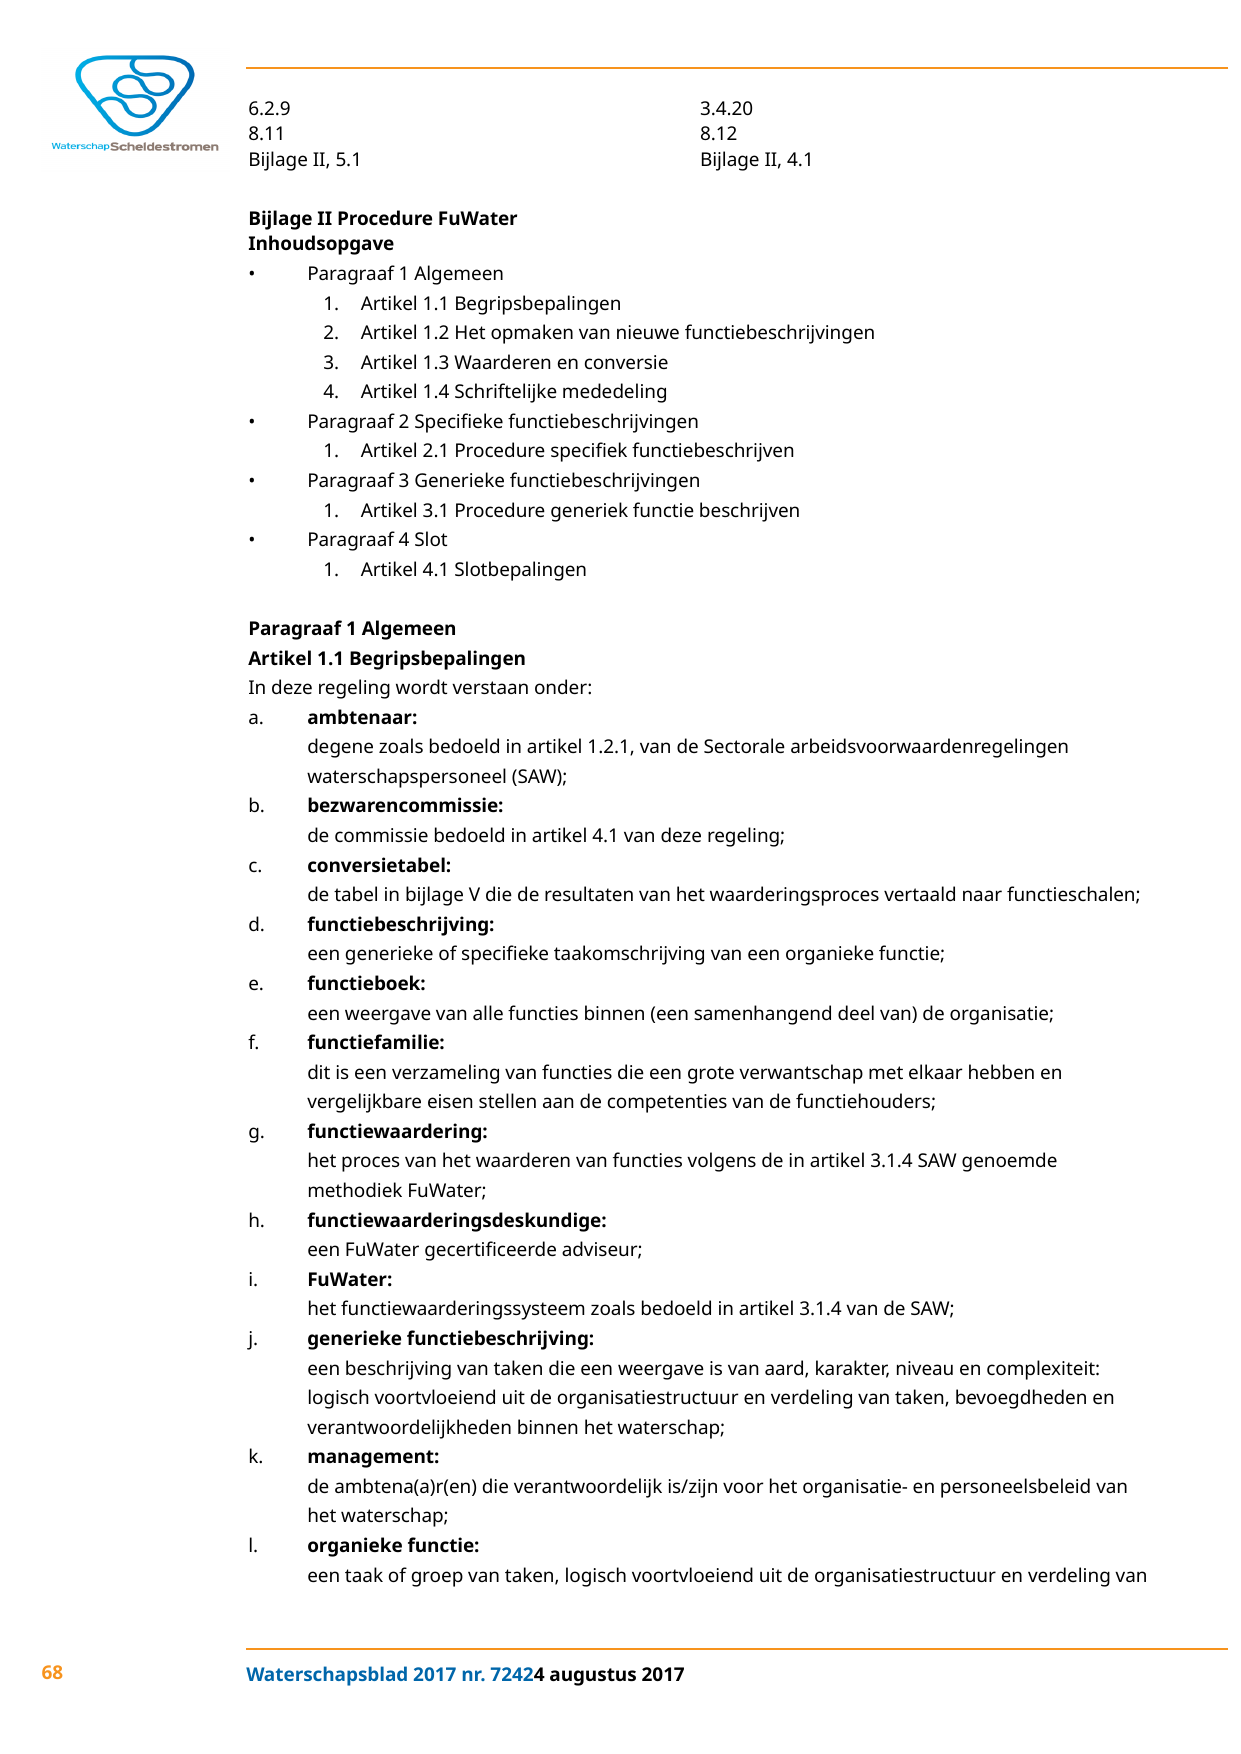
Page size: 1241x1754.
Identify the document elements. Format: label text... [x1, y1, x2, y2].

text Bijlage II Procedure FuWater [248, 205, 1152, 231]
list een FuWater gecertificeerde adviseur; [248, 1236, 1152, 1262]
text Inhoudsopgave [248, 231, 1152, 256]
list Paragraaf 4 Slot [248, 526, 1152, 552]
table_cell 6.2.9 [248, 95, 700, 121]
list Artikel 1.3 Waarderen en conversie [323, 349, 1152, 374]
list management: [248, 1443, 1152, 1469]
table_cell 3.4.20 [700, 95, 1152, 121]
list de ambtena(a)r(en) die verantwoordelijk is/zijn voor het organisatie- en personeelsbeleid van het waterschap; [248, 1473, 1152, 1528]
list functiebeschrijving: [248, 911, 1152, 937]
text Paragraaf 1 Algemeen [248, 615, 1152, 641]
list Paragraaf 1 Algemeen [248, 260, 1152, 286]
list de commissie bedoeld in artikel 4.1 van deze regeling; [248, 822, 1152, 848]
table_cell Bijlage II, 5.1 [248, 146, 700, 172]
list Artikel 3.1 Procedure generiek functie beschrijven [323, 497, 1152, 522]
table_cell Bijlage II, 4.1 [700, 146, 1152, 172]
list Paragraaf 2 Specifieke functiebeschrijvingen [248, 408, 1152, 434]
text In deze regeling wordt verstaan onder: [248, 674, 1152, 700]
list organieke functie: [248, 1532, 1152, 1558]
list Paragraaf 3 Generieke functiebeschrijvingen [248, 467, 1152, 493]
list FuWater: [248, 1266, 1152, 1292]
list bezwarencommissie: [248, 793, 1152, 818]
list conversietabel: [248, 852, 1152, 877]
list degene zoals bedoeld in artikel 1.2.1, van de Sectorale arbeidsvoorwaardenregelingen waterschapspersoneel (SAW); [248, 733, 1152, 789]
list functiewaardering: [248, 1118, 1152, 1144]
list dit is een verzameling van functies die een grote verwantschap met elkaar hebben en vergelijkbare eisen stellen aan de competenties van de functiehouders; [248, 1059, 1152, 1114]
picture [41, 47, 231, 172]
list een taak of groep van taken, logisch voortvloeiend uit de organisatiestructuur en verdeling van [248, 1562, 1152, 1587]
list het functiewaarderingssysteem zoals bedoeld in artikel 3.1.4 van de SAW; [248, 1296, 1152, 1321]
list een generieke of specifieke taakomschrijving van een organieke functie; [248, 941, 1152, 966]
list de tabel in bijlage V die de resultaten van het waarderingsproces vertaald naar functieschalen; [248, 881, 1152, 907]
table_cell 8.12 [700, 121, 1152, 146]
list een weergave van alle functies binnen (een samenhangend deel van) de organisatie; [248, 1000, 1152, 1025]
list generieke functiebeschrijving: [248, 1325, 1152, 1351]
table_cell 8.11 [248, 121, 700, 146]
text Artikel 1.1 Begripsbepalingen [248, 645, 1152, 670]
list Artikel 1.2 Het opmaken van nieuwe functiebeschrijvingen [323, 319, 1152, 345]
list ambtenaar: [248, 704, 1152, 729]
list functiefamilie: [248, 1029, 1152, 1055]
list Artikel 1.4 Schriftelijke mededeling [323, 378, 1152, 404]
list Artikel 2.1 Procedure specifiek functiebeschrijven [323, 438, 1152, 463]
list het proces van het waarderen van functies volgens de in artikel 3.1.4 SAW genoemde methodiek FuWater; [248, 1148, 1152, 1203]
list functiewaarderingsdeskundige: [248, 1207, 1152, 1232]
list functieboek: [248, 970, 1152, 996]
list Artikel 4.1 Slotbepalingen [323, 556, 1152, 582]
list Artikel 1.1 Begripsbepalingen [323, 290, 1152, 315]
list een beschrijving van taken die een weergave is van aard, karakter, niveau en complexiteit: logisch voortvloeiend uit de organisatiestructuur en verdeling van taken, bevoegdheden en verantwoordelijkheden binnen het waterschap; [248, 1355, 1152, 1439]
